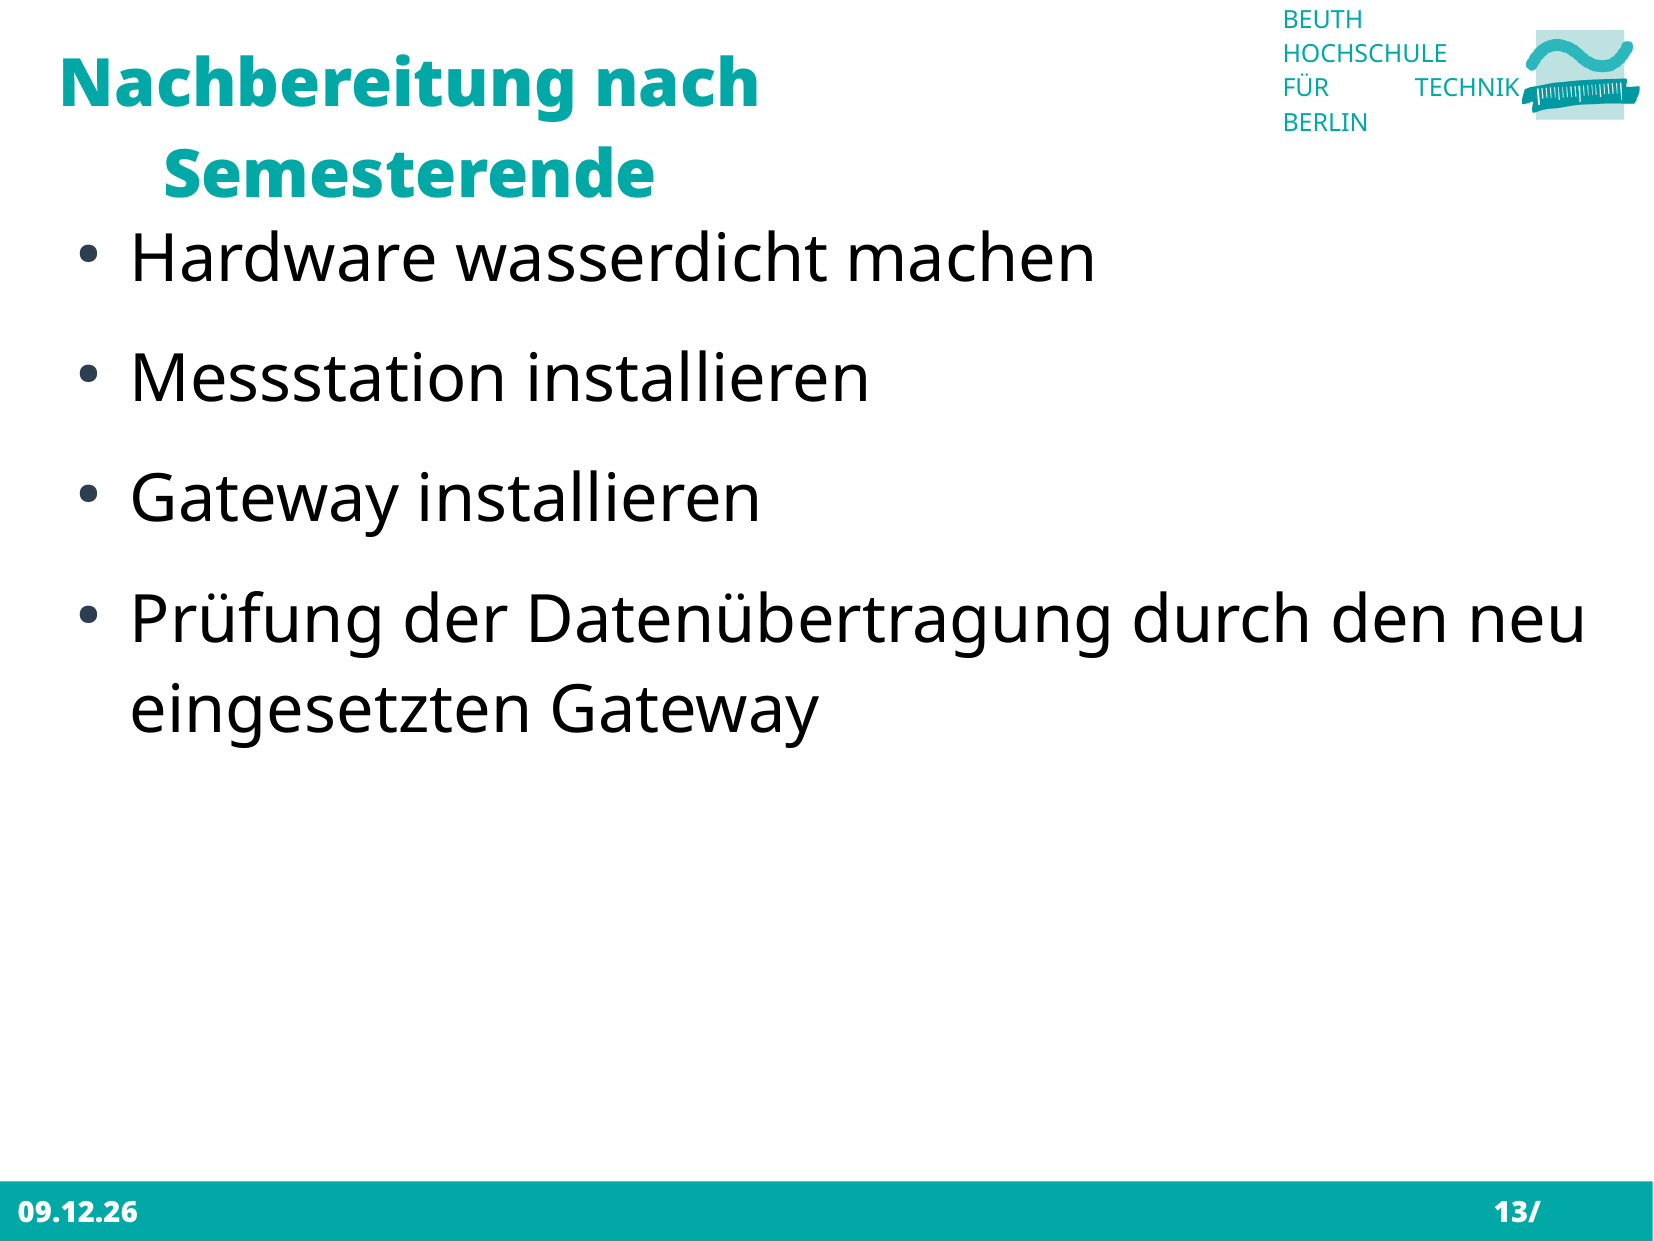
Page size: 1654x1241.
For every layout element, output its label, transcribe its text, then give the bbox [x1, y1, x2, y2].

title Nachbereitung nach Semesterende [58, 35, 1240, 142]
list Hardware wasserdicht machen Messstation installieren Gateway installieren Prüfung der Datenübertragung durch den neu eingesetzten Gateway [58, 210, 1594, 1051]
picture [1522, 30, 1640, 120]
